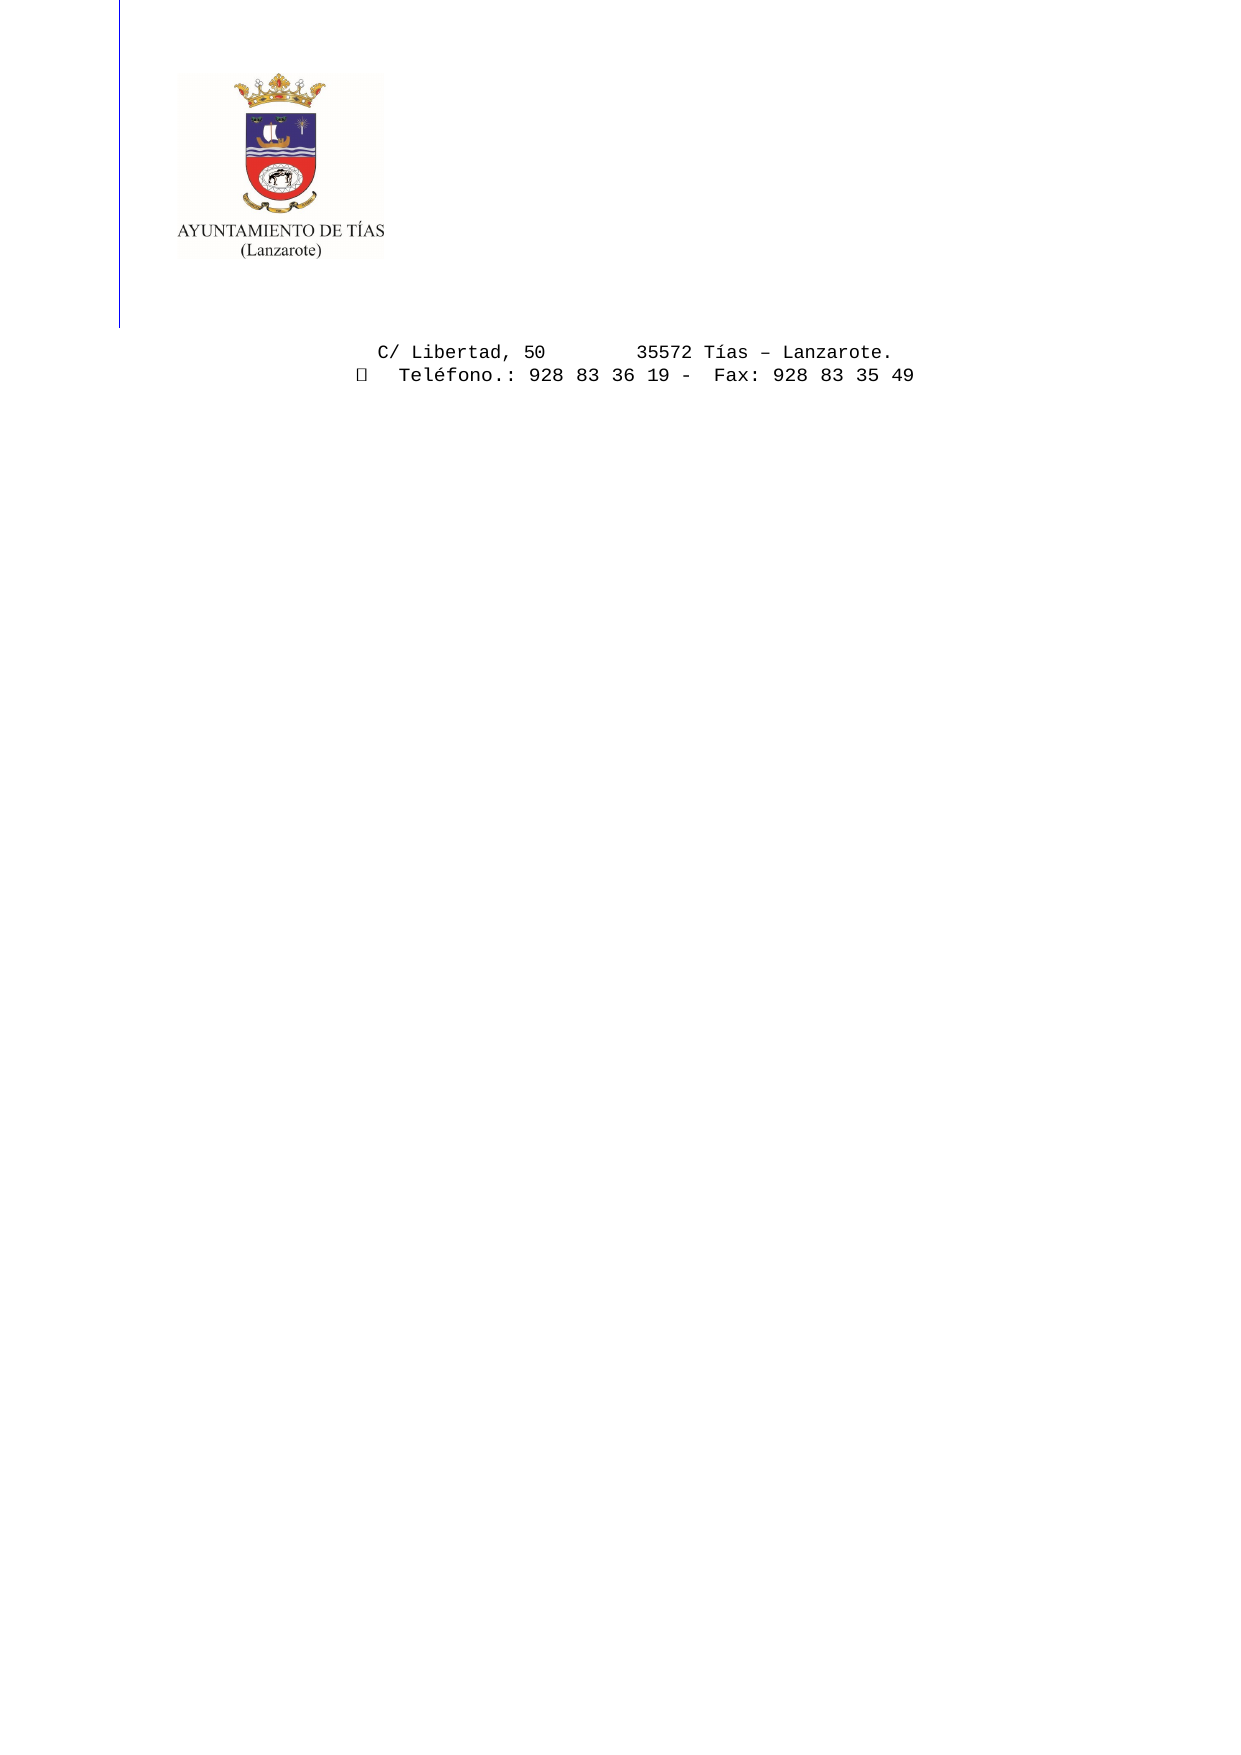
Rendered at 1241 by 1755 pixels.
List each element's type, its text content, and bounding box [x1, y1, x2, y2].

text C/ Libertad, 50 35572 Tías – Lanzarote. [74, 343, 1196, 364]
text 🕿 Teléfono.: 928 83 36 19 - Fax: 928 83 35 49 [74, 364, 1197, 387]
